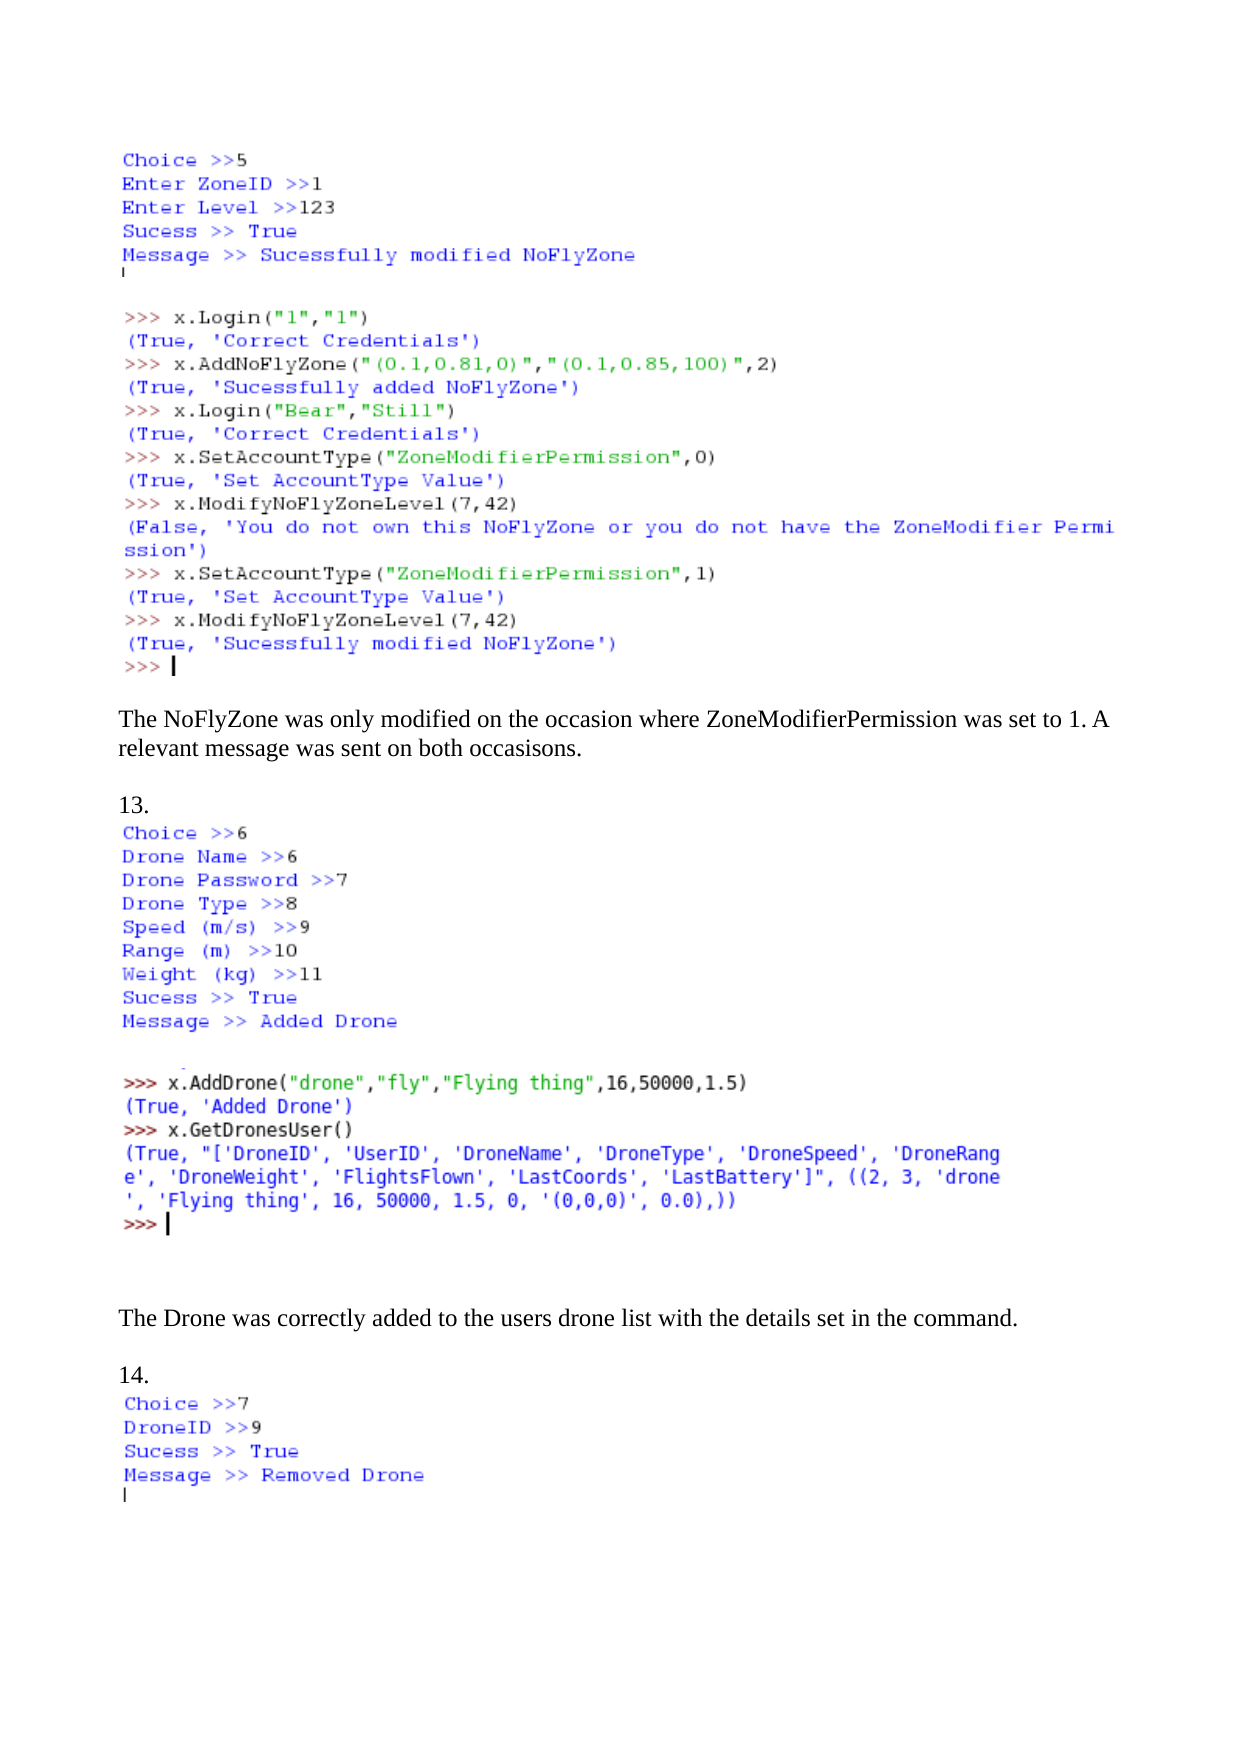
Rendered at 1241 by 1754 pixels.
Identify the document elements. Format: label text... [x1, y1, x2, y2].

text 13. [118, 791, 1122, 819]
picture [118, 305, 1123, 676]
picture [118, 819, 472, 1040]
text The NoFlyZone was only modified on the occasion where ZoneModifierPermission was set to 1. A relevant message was sent on both occasisons. [118, 704, 1122, 762]
picture [118, 146, 658, 277]
text 14. [118, 1360, 1122, 1389]
picture [118, 1388, 454, 1502]
picture [118, 1068, 1004, 1303]
text The Drone was correctly added to the users drone list with the details set in the command. [118, 1303, 1122, 1331]
